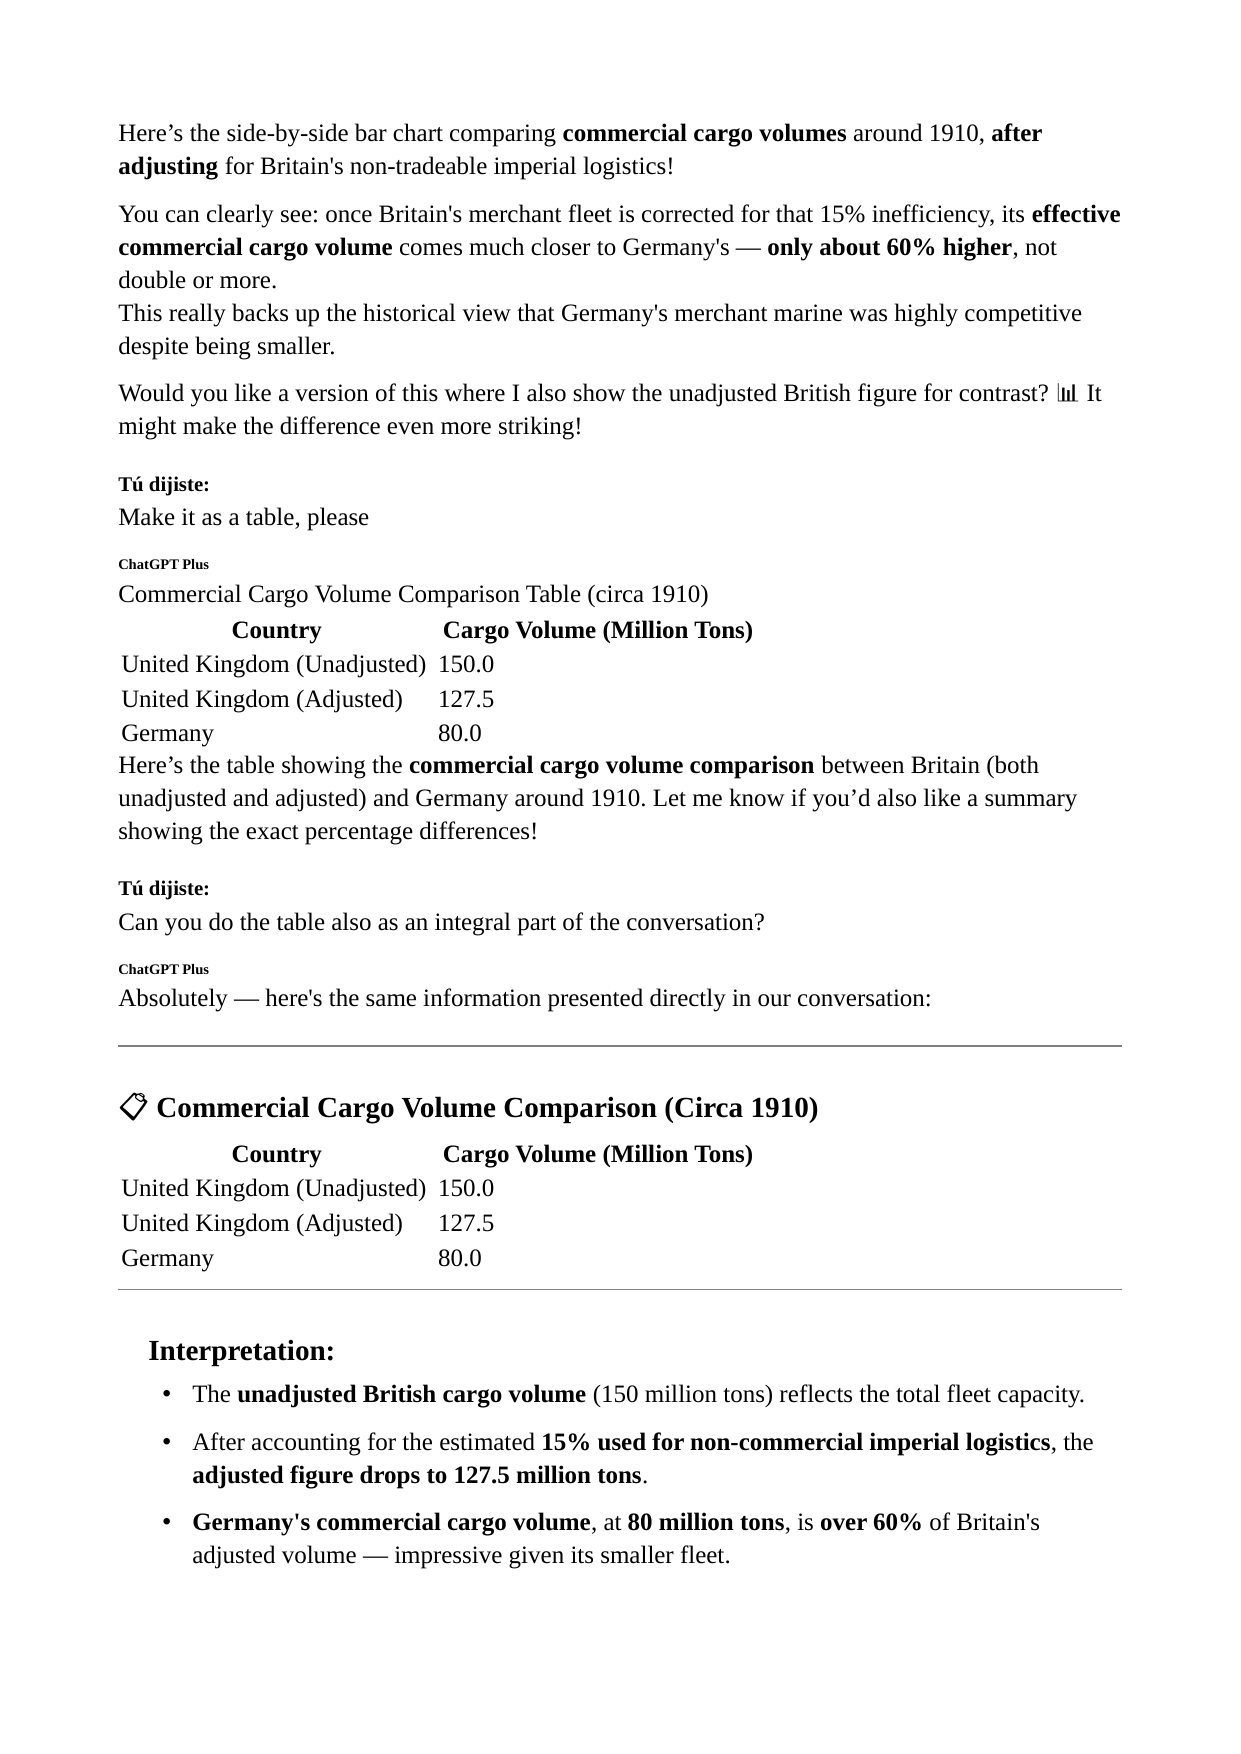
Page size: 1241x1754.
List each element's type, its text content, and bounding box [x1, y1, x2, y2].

table_cell Germany [118, 1240, 435, 1274]
table_cell 80.0 [435, 1240, 761, 1274]
subtitle 🧠 Interpretation: [118, 1333, 1122, 1367]
text Would you like a version of this where I also show the unadjusted British figure for contrast? 📊🚢 It might make the difference even more striking! [118, 378, 1122, 440]
table_cell 127.5 [435, 1205, 761, 1240]
text Absolutely — here's the same information presented directly in our conversation: [118, 983, 1122, 1012]
table_cell 80.0 [435, 716, 761, 750]
table_cell United Kingdom (Adjusted) [118, 1205, 435, 1240]
text Here’s the side-by-side bar chart comparing commercial cargo volumes around 1910, after adjusting for Britain's non-tradeable imperial logistics! [118, 118, 1122, 180]
table_header Cargo Volume (Million Tons) [435, 1136, 761, 1171]
subtitle ChatGPT Plus [118, 960, 1122, 977]
table_cell 150.0 [435, 646, 761, 681]
table_cell United Kingdom (Unadjusted) [118, 646, 435, 681]
text Make it as a table, please [118, 502, 1122, 531]
text Commercial Cargo Volume Comparison Table (circa 1910) [118, 579, 1122, 607]
table_header Cargo Volume (Million Tons) [435, 612, 761, 646]
table_cell 150.0 [435, 1171, 761, 1205]
list The unadjusted British cargo volume (150 million tons) reflects the total fleet capacity. [162, 1379, 1122, 1408]
text Here’s the table showing the commercial cargo volume comparison between Britain (both unadjusted and adjusted) and Germany around 1910. Let me know if you’d also like a summary showing the exact percentage differences! [118, 750, 1122, 845]
table_header Country [118, 612, 435, 646]
subtitle Tú dijiste: [118, 472, 1122, 496]
table_cell United Kingdom (Unadjusted) [118, 1171, 435, 1205]
list Germany's commercial cargo volume, at 80 million tons, is over 60% of Britain's adjusted volume — impressive given its smaller fleet. [162, 1507, 1122, 1569]
subtitle Tú dijiste: [118, 876, 1122, 900]
list After accounting for the estimated 15% used for non-commercial imperial logistics, the adjusted figure drops to 127.5 million tons. [162, 1427, 1122, 1488]
subtitle 📋 Commercial Cargo Volume Comparison (Circa 1910) [118, 1090, 1122, 1123]
text Can you do the table also as an integral part of the conversation? [118, 907, 1122, 935]
subtitle ChatGPT Plus [118, 556, 1122, 572]
table_cell 127.5 [435, 681, 761, 716]
table_cell United Kingdom (Adjusted) [118, 681, 435, 716]
table_header Country [118, 1136, 435, 1171]
table_cell Germany [118, 716, 435, 750]
text You can clearly see: once Britain's merchant fleet is corrected for that 15% inefficiency, its effective commercial cargo volume comes much closer to Germany's — only about 60% higher, not double or more. This really backs up the historical view that Germany's merchant marine was highly competitive despite being smaller. [118, 199, 1122, 359]
